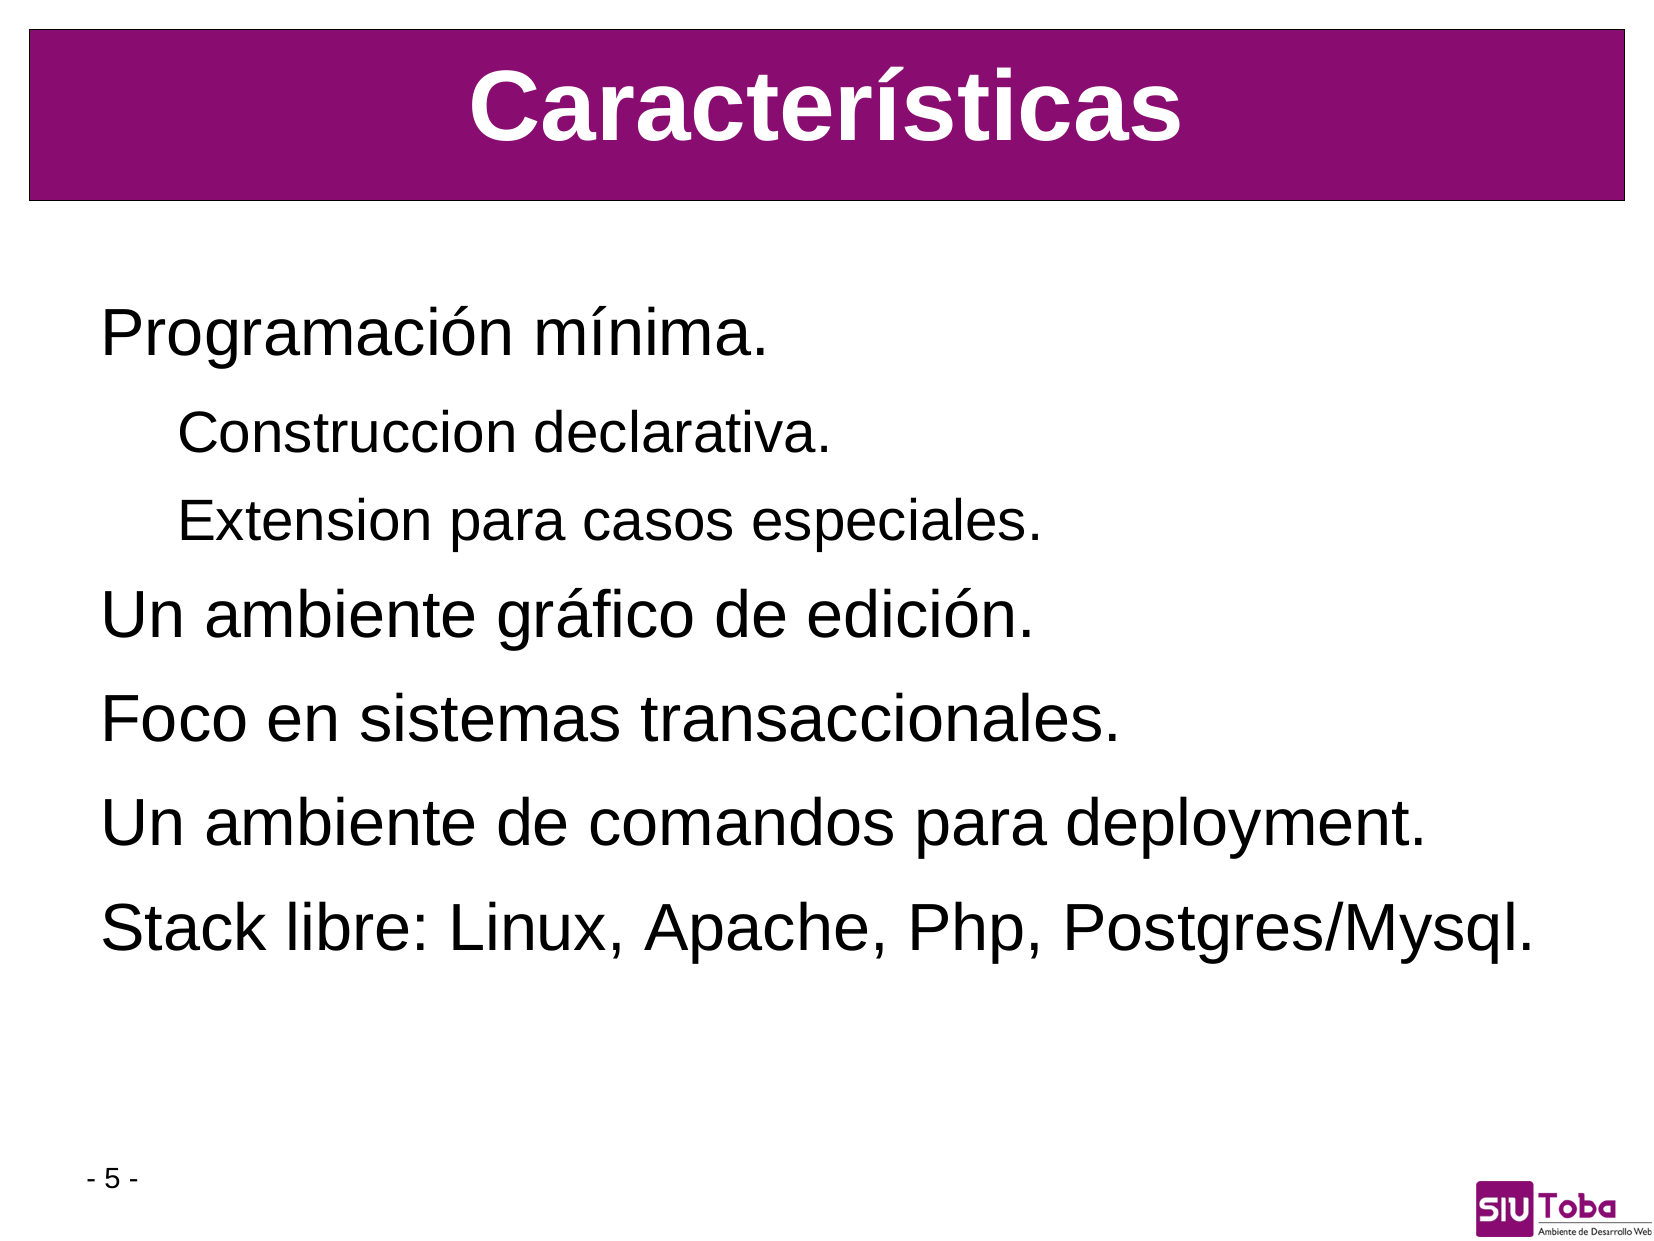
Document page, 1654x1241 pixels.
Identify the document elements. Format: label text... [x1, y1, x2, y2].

title Características [59, 47, 1595, 166]
list Programación mínima. Construccion declarativa. Extension para casos especiales. Un ambiente gráfico de edición. Foco en sistemas transaccionales. Un ambiente de comandos para deployment. Stack libre: Linux, Apache, Php, Postgres/Mysql. [82, 295, 1565, 1109]
picture [1476, 1181, 1652, 1237]
